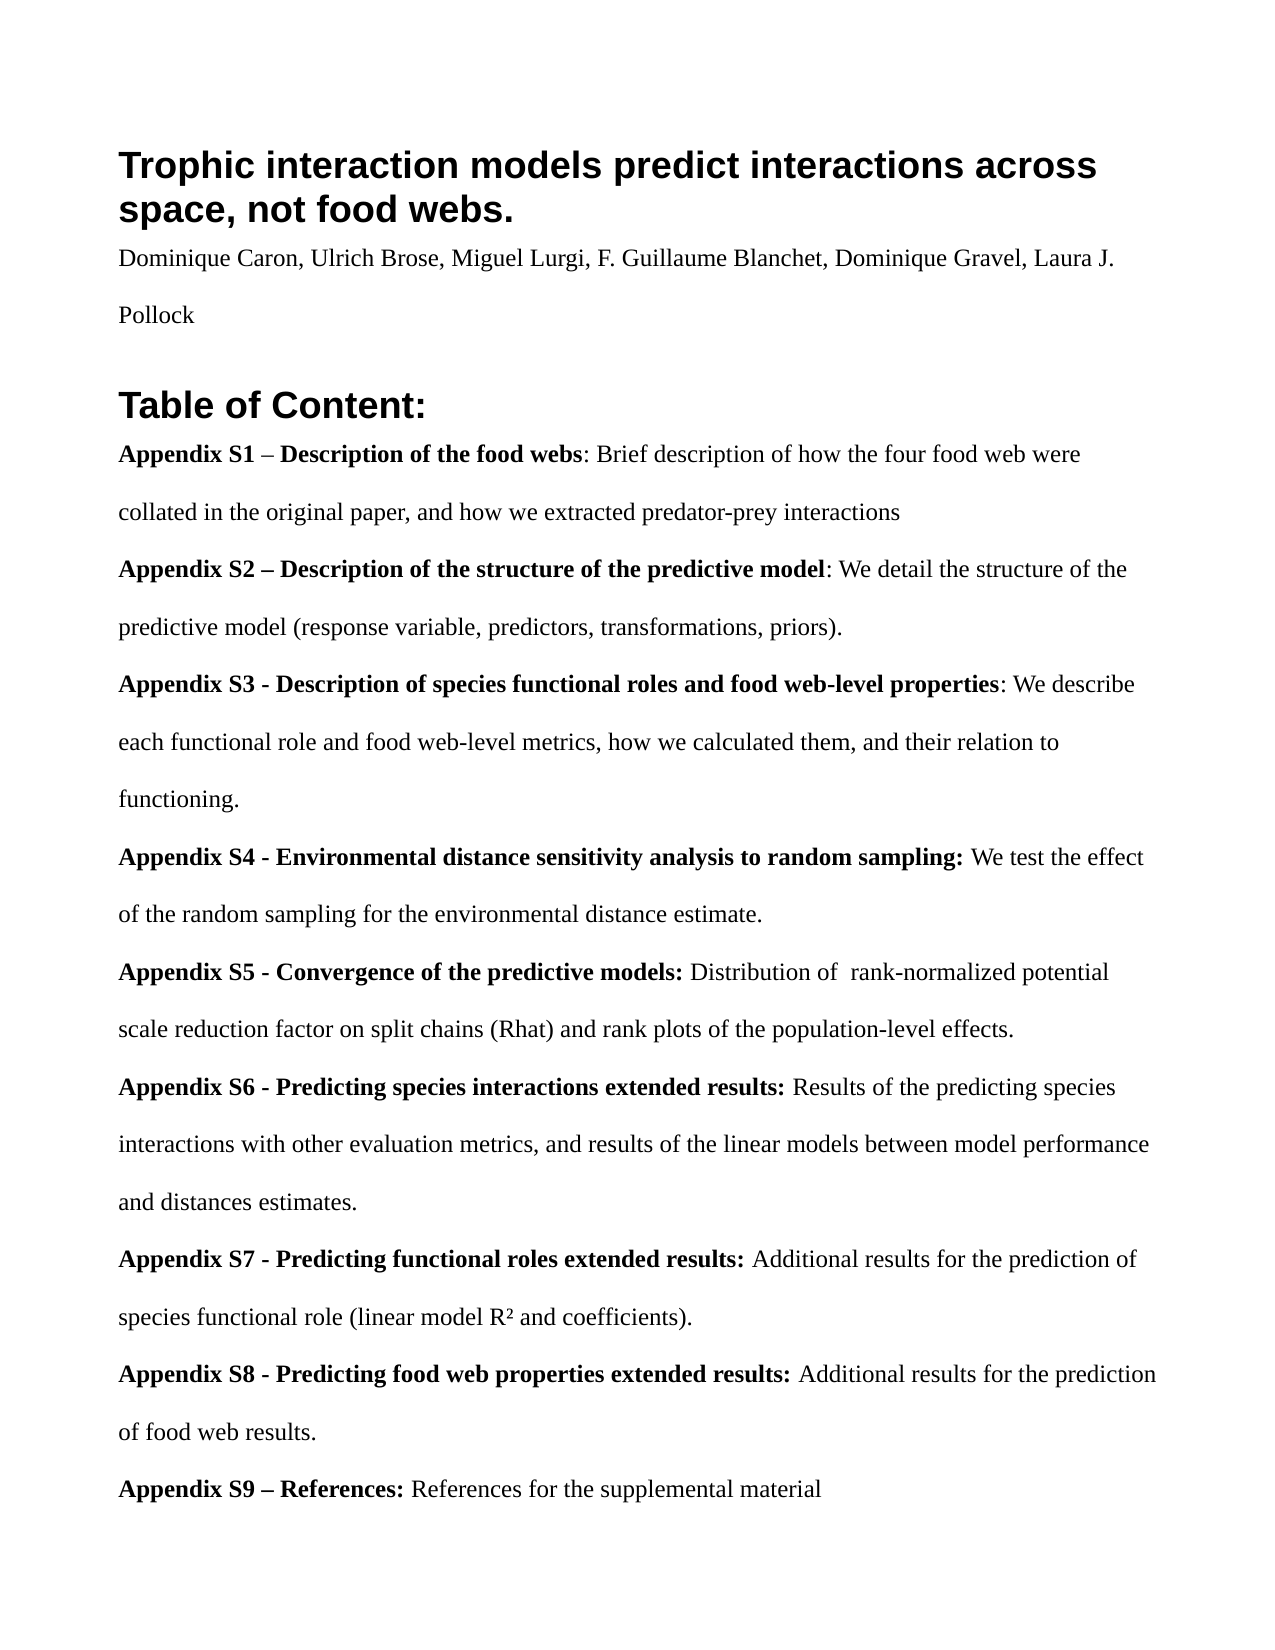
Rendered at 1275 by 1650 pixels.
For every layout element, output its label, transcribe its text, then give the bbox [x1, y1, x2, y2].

text Appendix S2 – Description of the structure of the predictive model: We detail the structure of the predictive model (response variable, predictors, transformations, priors). [118, 554, 1157, 640]
text Appendix S8 - Predicting food web properties extended results: Additional results for the prediction of food web results. [118, 1359, 1157, 1445]
text Appendix S9 – References: References for the supplemental material [118, 1474, 1157, 1503]
text Appendix S3 - Description of species functional roles and food web-level properties: We describe each functional role and food web-level metrics, how we calculated them, and their relation to functioning. [118, 669, 1157, 813]
text Appendix S6 - Predicting species interactions extended results: Results of the predicting species interactions with other evaluation metrics, and results of the linear models between model performance and distances estimates. [118, 1072, 1157, 1215]
subtitle Trophic interaction models predict interactions across space, not food webs. [118, 143, 1157, 230]
text Appendix S1 – Description of the food webs: Brief description of how the four food web were collated in the original paper, and how we extracted predator-prey interactions [118, 439, 1157, 525]
subtitle Table of Content: [118, 383, 1157, 427]
text Appendix S5 - Convergence of the predictive models: Distribution of rank-normalized potential scale reduction factor on split chains (Rhat) and rank plots of the population-level effects. [118, 957, 1157, 1043]
text Appendix S7 - Predicting functional roles extended results: Additional results for the prediction of species functional role (linear model R² and coefficients). [118, 1244, 1157, 1330]
text Appendix S4 - Environmental distance sensitivity analysis to random sampling: We test the effect of the random sampling for the environmental distance estimate. [118, 842, 1157, 928]
text Dominique Caron, Ulrich Brose, Miguel Lurgi, F. Guillaume Blanchet, Dominique Gravel, Laura J. Pollock [118, 243, 1157, 329]
